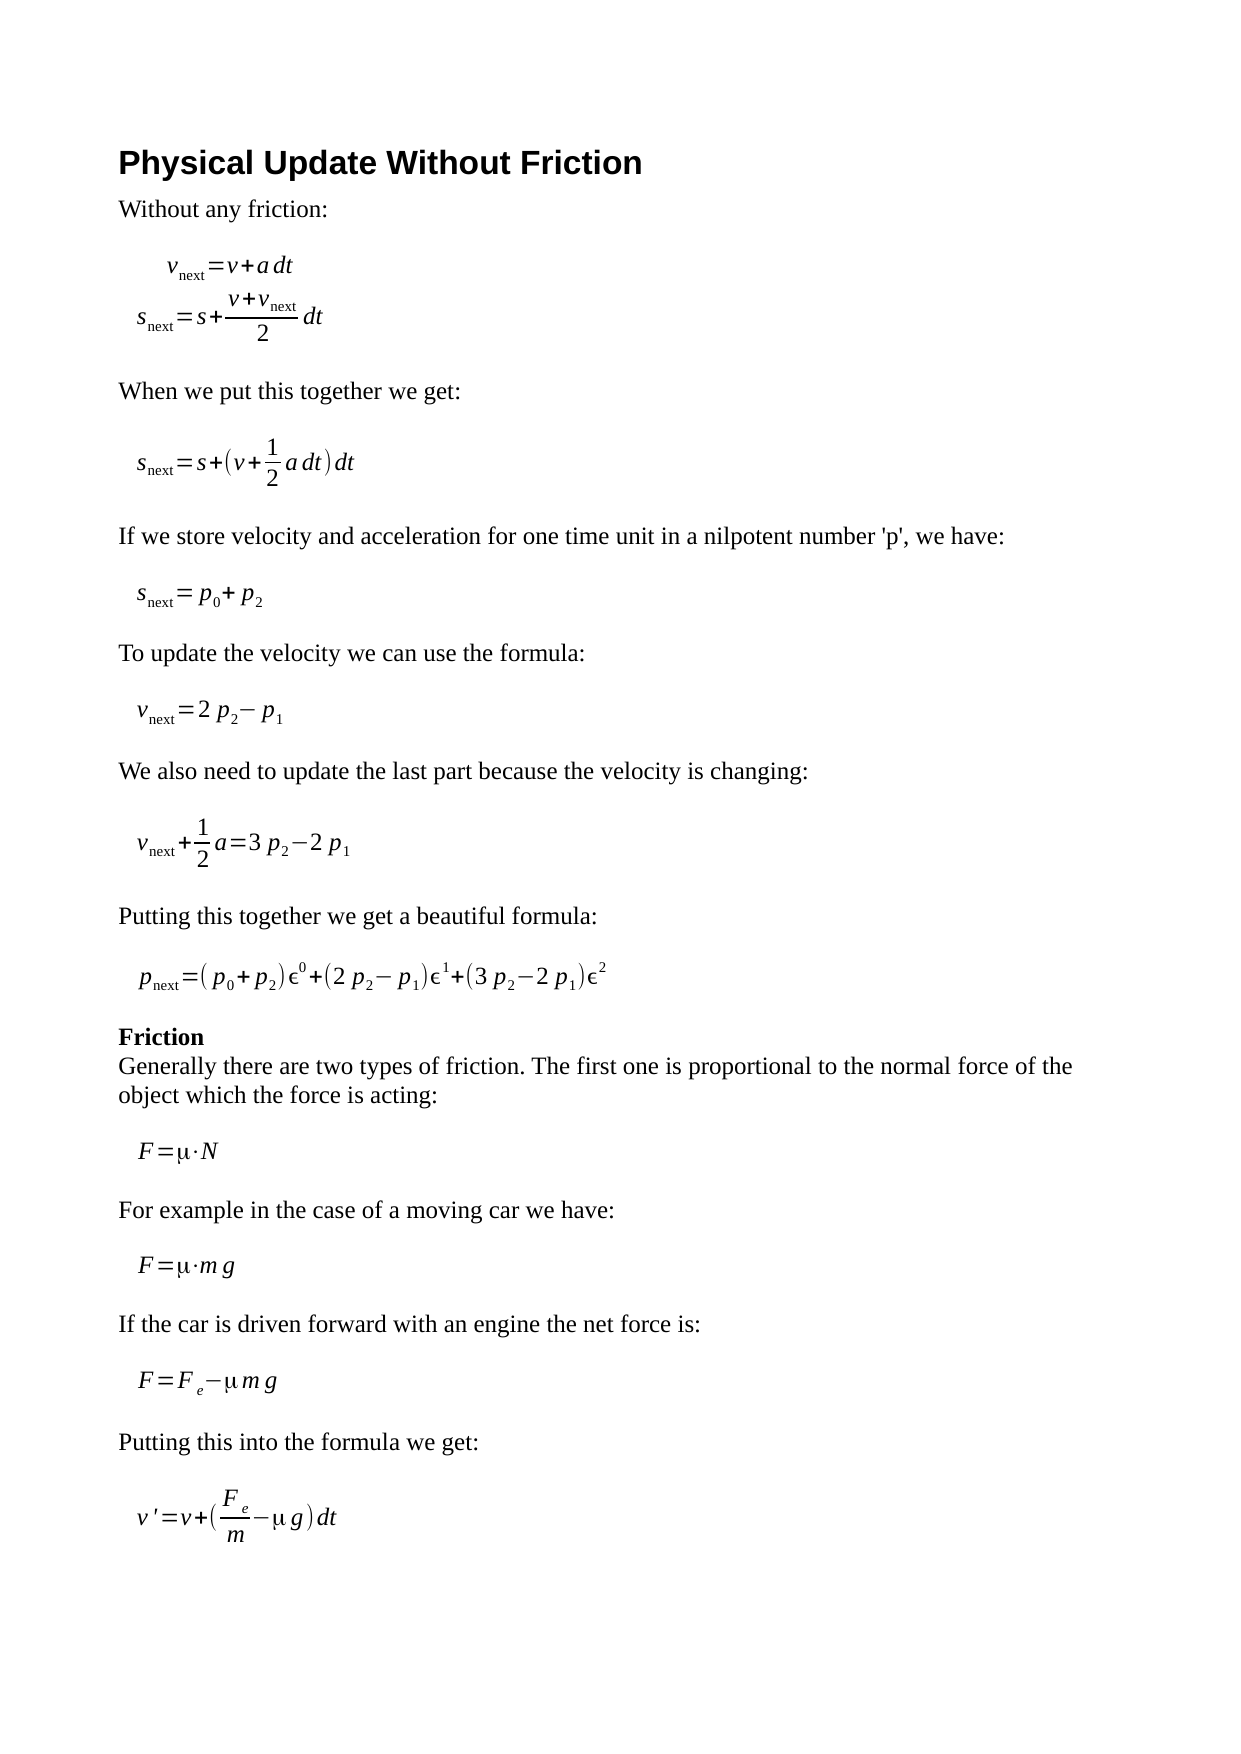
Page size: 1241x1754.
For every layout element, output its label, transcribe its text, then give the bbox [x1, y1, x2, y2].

text If the car is driven forward with an engine the net force is: [118, 1252, 1122, 1338]
text Putting this into the formula we get: [118, 1367, 1122, 1456]
text To update the velocity we can use the formula: [118, 578, 1122, 667]
text Without any friction: [118, 194, 1122, 223]
text When we put this together we get: [118, 252, 1122, 404]
text If we store velocity and acceleration for one time unit in a nilpotent number 'p', we have: [118, 433, 1122, 550]
text For example in the case of a moving car we have: [118, 1137, 1122, 1223]
text We also need to update the last part because the velocity is changing: Putting this together we get a beautiful formula: [118, 696, 1122, 1022]
subtitle Physical Update Without Friction [118, 143, 1122, 182]
text Friction Generally there are two types of friction. The first one is proportional to the normal force of the object which the force is acting: [118, 1022, 1122, 1109]
